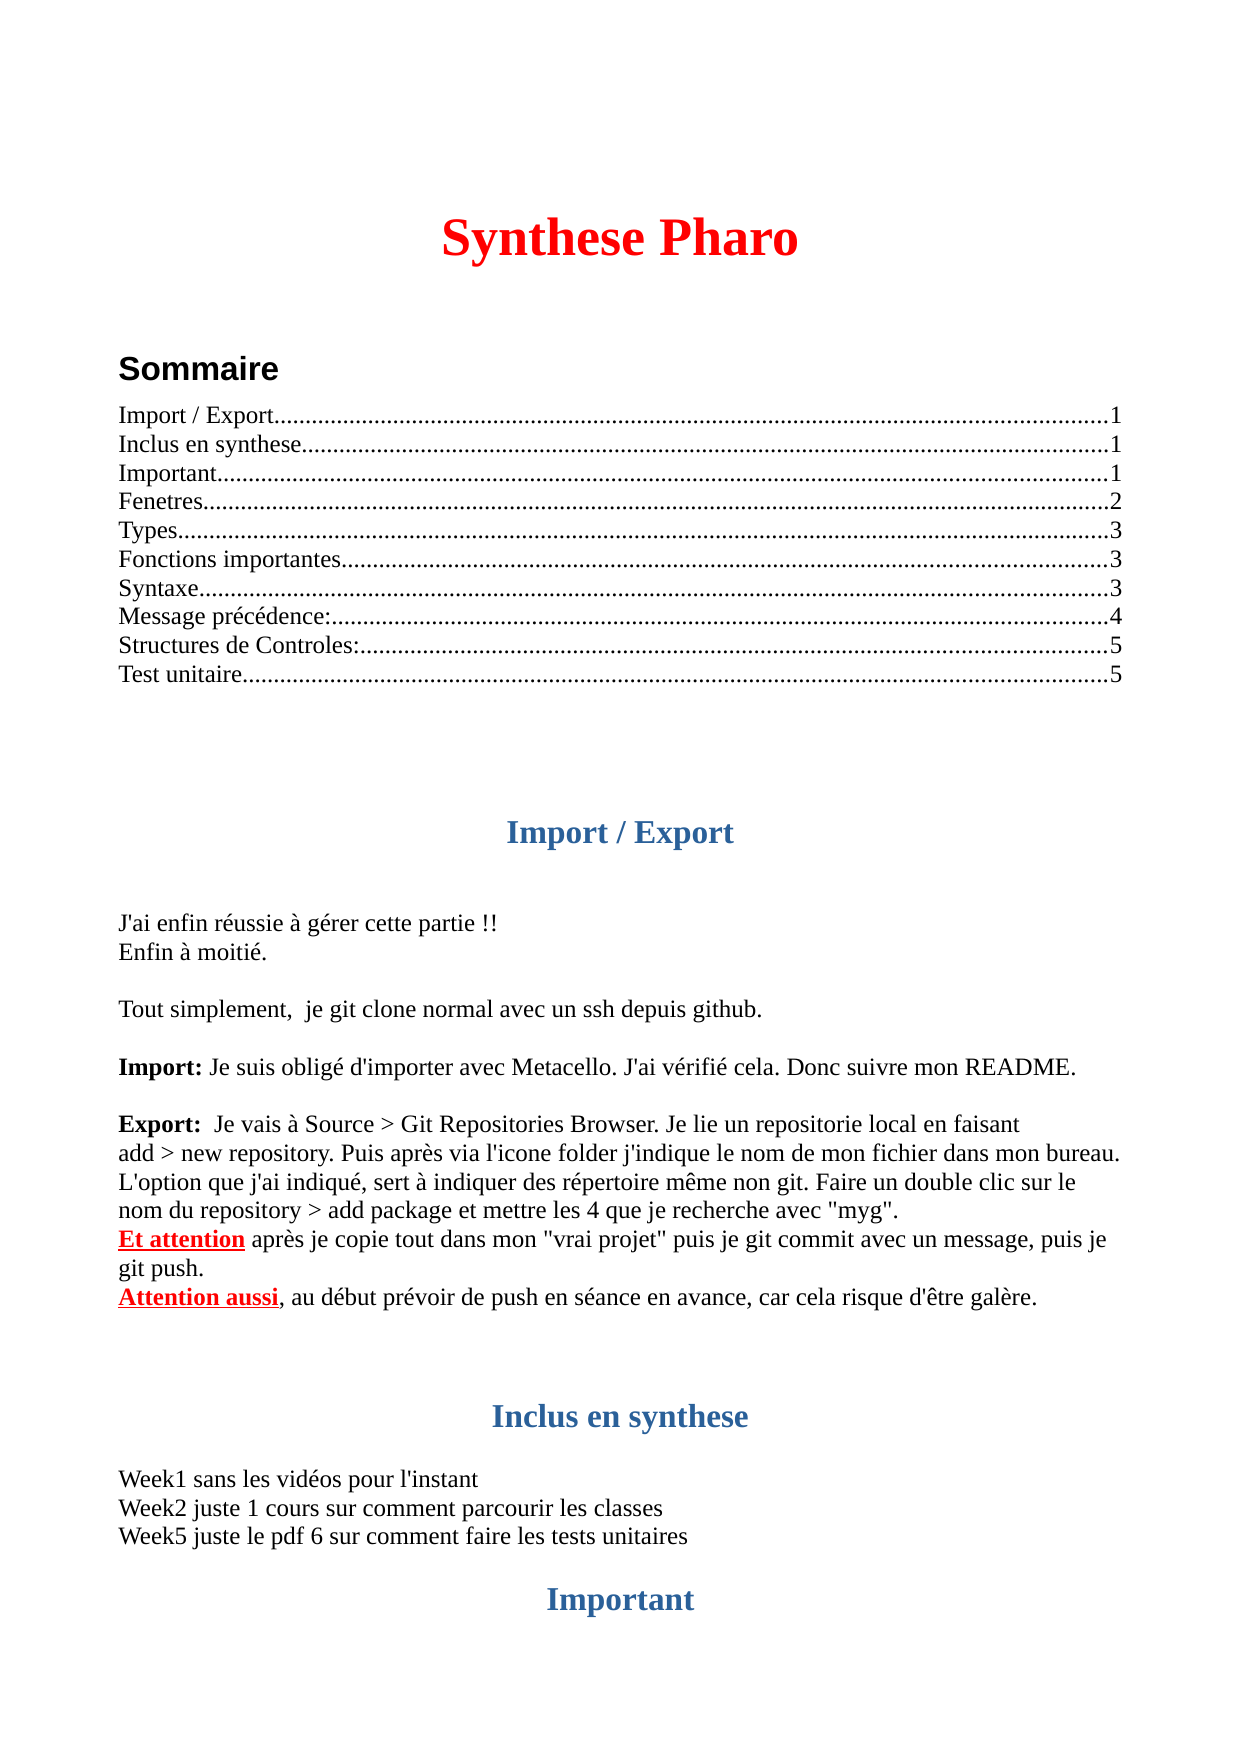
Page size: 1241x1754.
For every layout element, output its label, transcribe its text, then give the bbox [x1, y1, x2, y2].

text Import / Export [118, 812, 1122, 851]
text Attention aussi, au début prévoir de push en séance en avance, car cela risque d'être galère. [118, 1282, 1122, 1311]
text Important [118, 1579, 1122, 1617]
text Enfin à moitié. [118, 937, 1122, 966]
text Types 3 [118, 515, 1122, 544]
text L'option que j'ai indiqué, sert à indiquer des répertoire même non git. Faire un double clic sur le nom du repository > add package et mettre les 4 que je recherche avec "myg". [118, 1167, 1122, 1224]
text Week2 juste 1 cours sur comment parcourir les classes [118, 1493, 1122, 1521]
text Import: Je suis obligé d'importer avec Metacello. J'ai vérifié cela. Donc suivre mon README. [118, 1052, 1122, 1081]
text Synthese Pharo [118, 204, 1122, 267]
text Export: Je vais à Source > Git Repositories Browser. Je lie un repositorie local en faisant [118, 1109, 1122, 1138]
text Important 1 [118, 458, 1122, 486]
text J'ai enfin réussie à gérer cette partie !! [118, 908, 1122, 937]
text Week1 sans les vidéos pour l'instant [118, 1464, 1122, 1493]
text Tout simplement, je git clone normal avec un ssh depuis github. [118, 994, 1122, 1023]
text Et attention après je copie tout dans mon "vrai projet" puis je git commit avec un message, puis je git push. [118, 1224, 1122, 1282]
subtitle Sommaire [118, 349, 1122, 388]
text Inclus en synthese 1 [118, 429, 1122, 458]
text Message précédence: 4 [118, 601, 1122, 630]
text add > new repository. Puis après via l'icone folder j'indique le nom de mon fichier dans mon bureau. [118, 1138, 1122, 1167]
text Syntaxe 3 [118, 573, 1122, 601]
text Week5 juste le pdf 6 sur comment faire les tests unitaires [118, 1521, 1122, 1550]
text Test unitaire 5 [118, 659, 1122, 688]
text Fonctions importantes 3 [118, 544, 1122, 573]
text Fenetres 2 [118, 486, 1122, 515]
text Structures de Controles: 5 [118, 630, 1122, 659]
text Inclus en synthese [118, 1397, 1122, 1435]
text Import / Export 1 [118, 400, 1122, 429]
